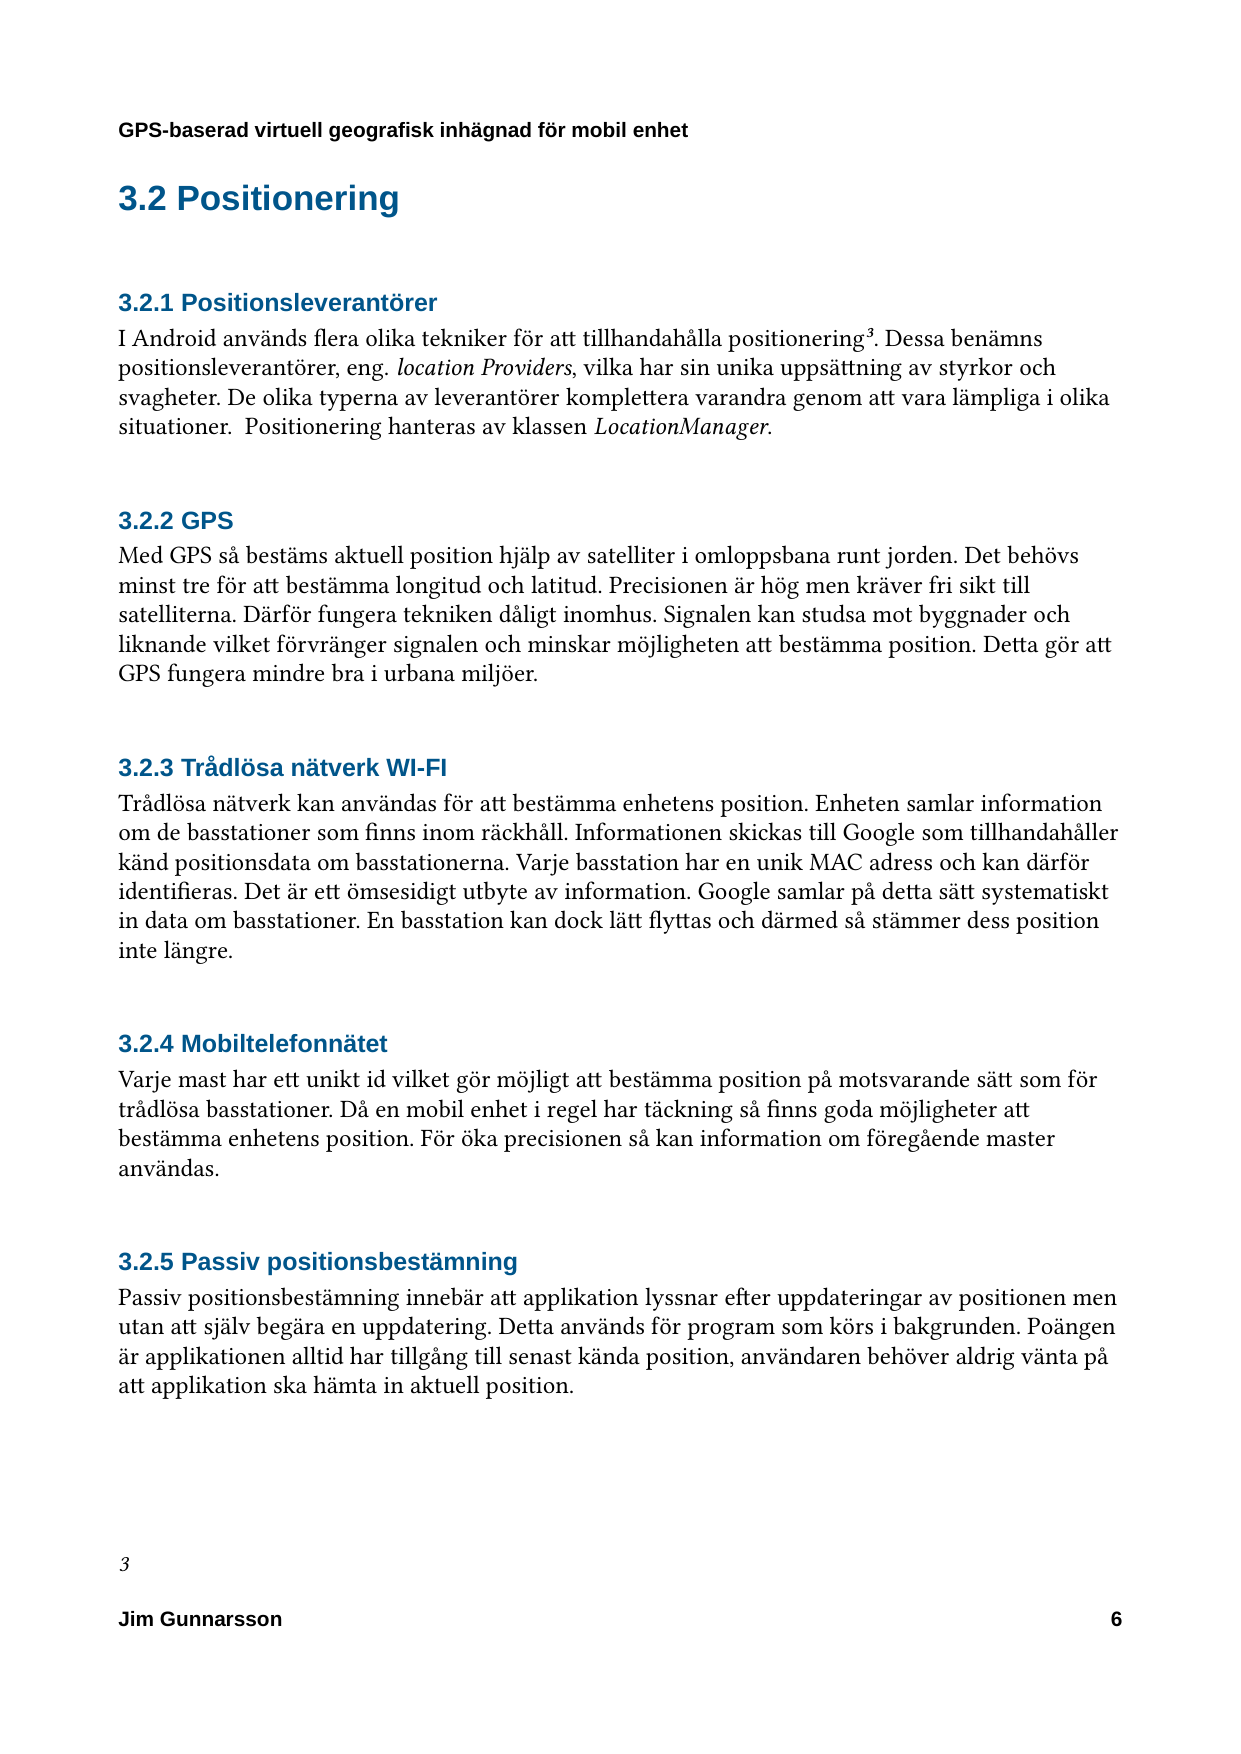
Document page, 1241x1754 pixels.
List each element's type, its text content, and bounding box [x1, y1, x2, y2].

subtitle Trådlösa nätverk WI-FI [118, 753, 1122, 782]
text I Android används flera olika tekniker för att tillhandahålla positionering. Dessa benämns positionsleverantörer, eng. location Providers, vilka har sin unika uppsättning av styrkor och svagheter. De olika typerna av leverantörer komplettera varandra genom att vara lämpliga i olika situationer. Positionering hanteras av klassen LocationManager. [118, 323, 1122, 441]
subtitle Mobiltelefonnätet [118, 1029, 1122, 1058]
subtitle Positionering [118, 177, 1122, 217]
subtitle GPS [118, 506, 1122, 534]
text Med GPS så bestäms aktuell position hjälp av satelliter i omloppsbana runt jorden. Det behövs minst tre för att bestämma longitud och latitud. Precisionen är hög men kräver fri sikt till satelliterna. Därför fungera tekniken dåligt inomhus. Signalen kan studsa mot byggnader och liknande vilket förvränger signalen och minskar möjligheten att bestämma position. Detta gör att GPS fungera mindre bra i urbana miljöer. [118, 540, 1122, 688]
subtitle Positionsleverantörer [118, 288, 1122, 317]
subtitle Passiv positionsbestämning [118, 1247, 1122, 1276]
text Passiv positionsbestämning innebär att applikation lyssnar efter uppdateringar av positionen men utan att själv begära en uppdatering. Detta används för program som körs i bakgrunden. Poängen är applikationen alltid har tillgång till senast kända position, användaren behöver aldrig vänta på att applikation ska hämta in aktuell position. [118, 1282, 1122, 1399]
text Varje mast har ett unikt id vilket gör möjligt att bestämma position på motsvarande sätt som för trådlösa basstationer. Då en mobil enhet i regel har täckning så finns goda möjligheter att bestämma enhetens position. För öka precisionen så kan information om föregående master användas. [118, 1064, 1122, 1182]
text Trådlösa nätverk kan användas för att bestämma enhetens position. Enheten samlar information om de basstationer som finns inom räckhåll. Informationen skickas till Google som tillhandahåller känd positionsdata om basstationerna. Varje basstation har en unik MAC adress och kan därför identifieras. Det är ett ömsesidigt utbyte av information. Google samlar på detta sätt systematiskt in data om basstationer. En basstation kan dock lätt flyttas och därmed så stämmer dess position inte längre. [118, 787, 1122, 964]
